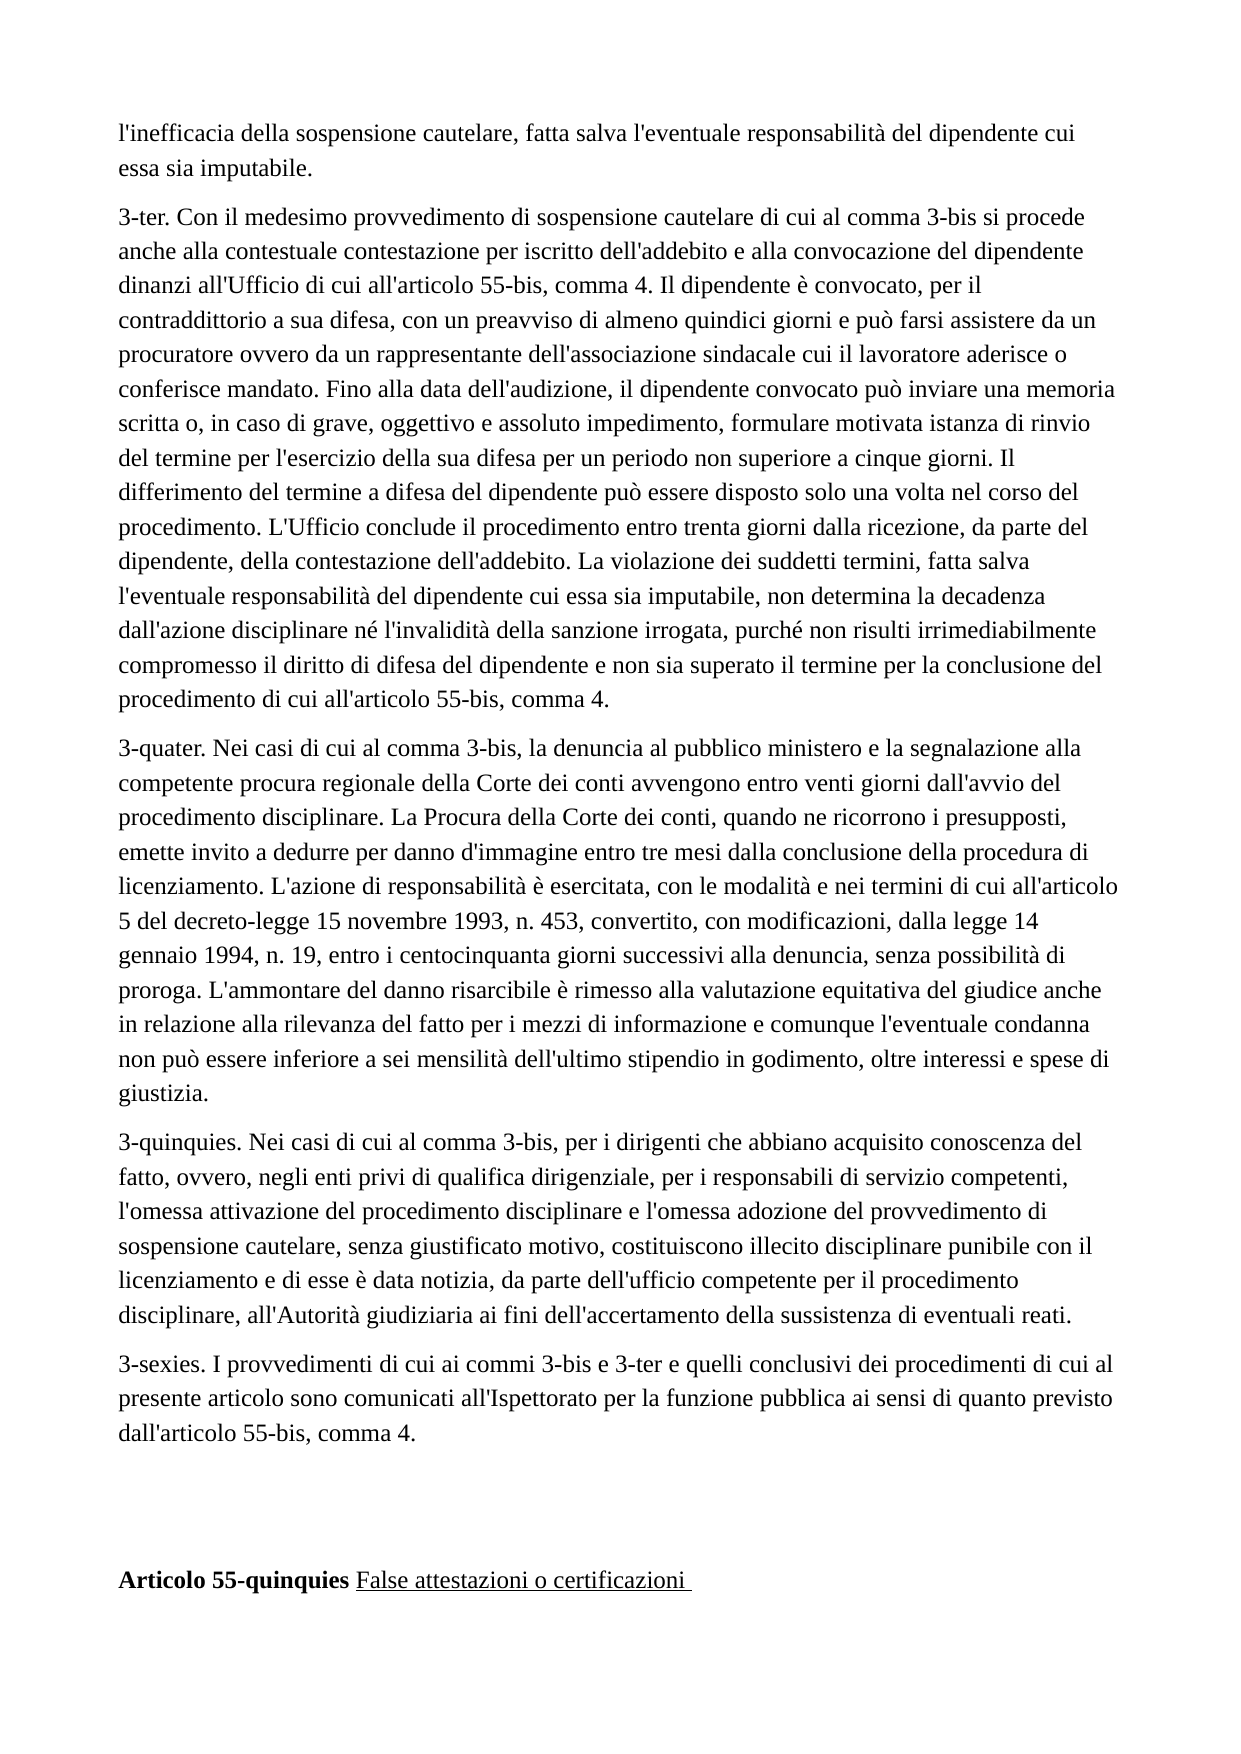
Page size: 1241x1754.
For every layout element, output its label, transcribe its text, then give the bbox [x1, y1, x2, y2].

text l'inefficacia della sospensione cautelare, fatta salva l'eventuale responsabilità del dipendente cui essa sia imputabile. [118, 118, 1122, 181]
text 3-sexies. I provvedimenti di cui ai commi 3-bis e 3-ter e quelli conclusivi dei procedimenti di cui al presente articolo sono comunicati all'Ispettorato per la funzione pubblica ai sensi di quanto previsto dall'articolo 55-bis, comma 4. [118, 1349, 1122, 1446]
text Articolo 55-quinquies False attestazioni o certificazioni [118, 1565, 1122, 1594]
text 3-quater. Nei casi di cui al comma 3-bis, la denuncia al pubblico ministero e la segnalazione alla competente procura regionale della Corte dei conti avvengono entro venti giorni dall'avvio del procedimento disciplinare. La Procura della Corte dei conti, quando ne ricorrono i presupposti, emette invito a dedurre per danno d'immagine entro tre mesi dalla conclusione della procedura di licenziamento. L'azione di responsabilità è esercitata, con le modalità e nei termini di cui all'articolo 5 del decreto-legge 15 novembre 1993, n. 453, convertito, con modificazioni, dalla legge 14 gennaio 1994, n. 19, entro i centocinquanta giorni successivi alla denuncia, senza possibilità di proroga. L'ammontare del danno risarcibile è rimesso alla valutazione equitativa del giudice anche in relazione alla rilevanza del fatto per i mezzi di informazione e comunque l'eventuale condanna non può essere inferiore a sei mensilità dell'ultimo stipendio in godimento, oltre interessi e spese di giustizia. [118, 733, 1122, 1107]
text 3-ter. Con il medesimo provvedimento di sospensione cautelare di cui al comma 3-bis si procede anche alla contestuale contestazione per iscritto dell'addebito e alla convocazione del dipendente dinanzi all'Ufficio di cui all'articolo 55-bis, comma 4. Il dipendente è convocato, per il contraddittorio a sua difesa, con un preavviso di almeno quindici giorni e può farsi assistere da un procuratore ovvero da un rappresentante dell'associazione sindacale cui il lavoratore aderisce o conferisce mandato. Fino alla data dell'audizione, il dipendente convocato può inviare una memoria scritta o, in caso di grave, oggettivo e assoluto impedimento, formulare motivata istanza di rinvio del termine per l'esercizio della sua difesa per un periodo non superiore a cinque giorni. Il differimento del termine a difesa del dipendente può essere disposto solo una volta nel corso del procedimento. L'Ufficio conclude il procedimento entro trenta giorni dalla ricezione, da parte del dipendente, della contestazione dell'addebito. La violazione dei suddetti termini, fatta salva l'eventuale responsabilità del dipendente cui essa sia imputabile, non determina la decadenza dall'azione disciplinare né l'invalidità della sanzione irrogata, purché non risulti irrimediabilmente compromesso il diritto di difesa del dipendente e non sia superato il termine per la conclusione del procedimento di cui all'articolo 55-bis, comma 4. [118, 202, 1122, 713]
text 3-quinquies. Nei casi di cui al comma 3-bis, per i dirigenti che abbiano acquisito conoscenza del fatto, ovvero, negli enti privi di qualifica dirigenziale, per i responsabili di servizio competenti, l'omessa attivazione del procedimento disciplinare e l'omessa adozione del provvedimento di sospensione cautelare, senza giustificato motivo, costituiscono illecito disciplinare punibile con il licenziamento e di esse è data notizia, da parte dell'ufficio competente per il procedimento disciplinare, all'Autorità giudiziaria ai fini dell'accertamento della sussistenza di eventuali reati. [118, 1127, 1122, 1328]
